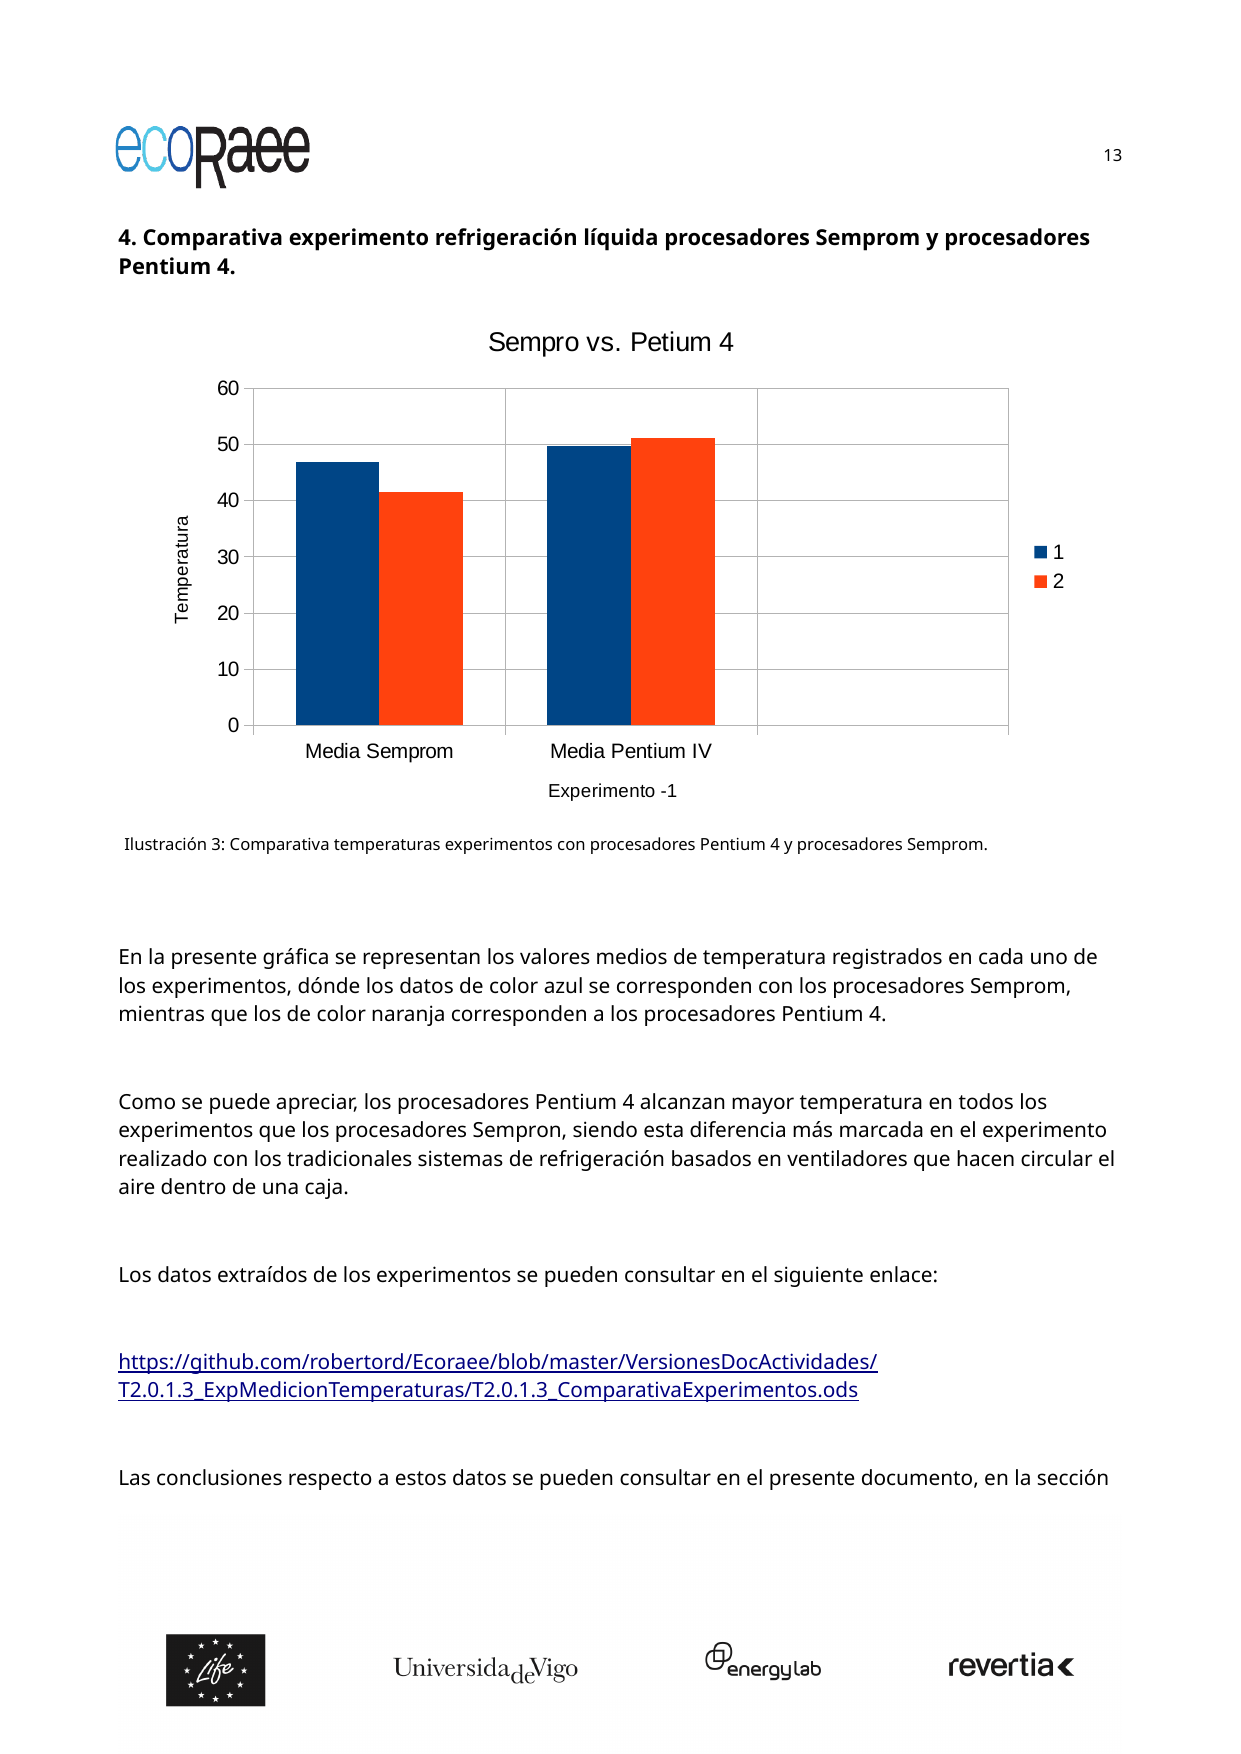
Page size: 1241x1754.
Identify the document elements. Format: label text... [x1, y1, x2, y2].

picture [118, 1514, 1123, 1754]
text Los datos extraídos de los experimentos se pueden consultar en el siguiente enlace: [118, 1260, 1122, 1288]
picture [114, 124, 311, 190]
text En la presente gráfica se representan los valores medios de temperatura registrados en cada uno de los experimentos, dónde los datos de color azul se corresponden con los procesadores Semprom, mientras que los de color naranja corresponden a los procesadores Pentium 4. [118, 942, 1122, 1028]
text https://github.com/robertord/Ecoraee/blob/master/VersionesDocActividades/T2.0.1.3_ExpMedicionTemperaturas/T2.0.1.3_ComparativaExperimentos.ods [118, 1347, 1122, 1404]
text Como se puede apreciar, los procesadores Pentium 4 alcanzan mayor temperatura en todos los experimentos que los procesadores Sempron, siendo esta diferencia más marcada en el experimento realizado con los tradicionales sistemas de refrigeración basados en ventiladores que hacen circular el aire dentro de una caja. [118, 1087, 1122, 1201]
text Las conclusiones respecto a estos datos se pueden consultar en el presente documento, en la sección [118, 1463, 1122, 1492]
text 4. Comparativa experimento refrigeración líquida procesadores Semprom y procesadores Pentium 4. [118, 221, 1122, 281]
text Ilustración 3: Comparativa temperaturas experimentos con procesadores Pentium 4 y procesadores Semprom. [124, 340, 1122, 855]
